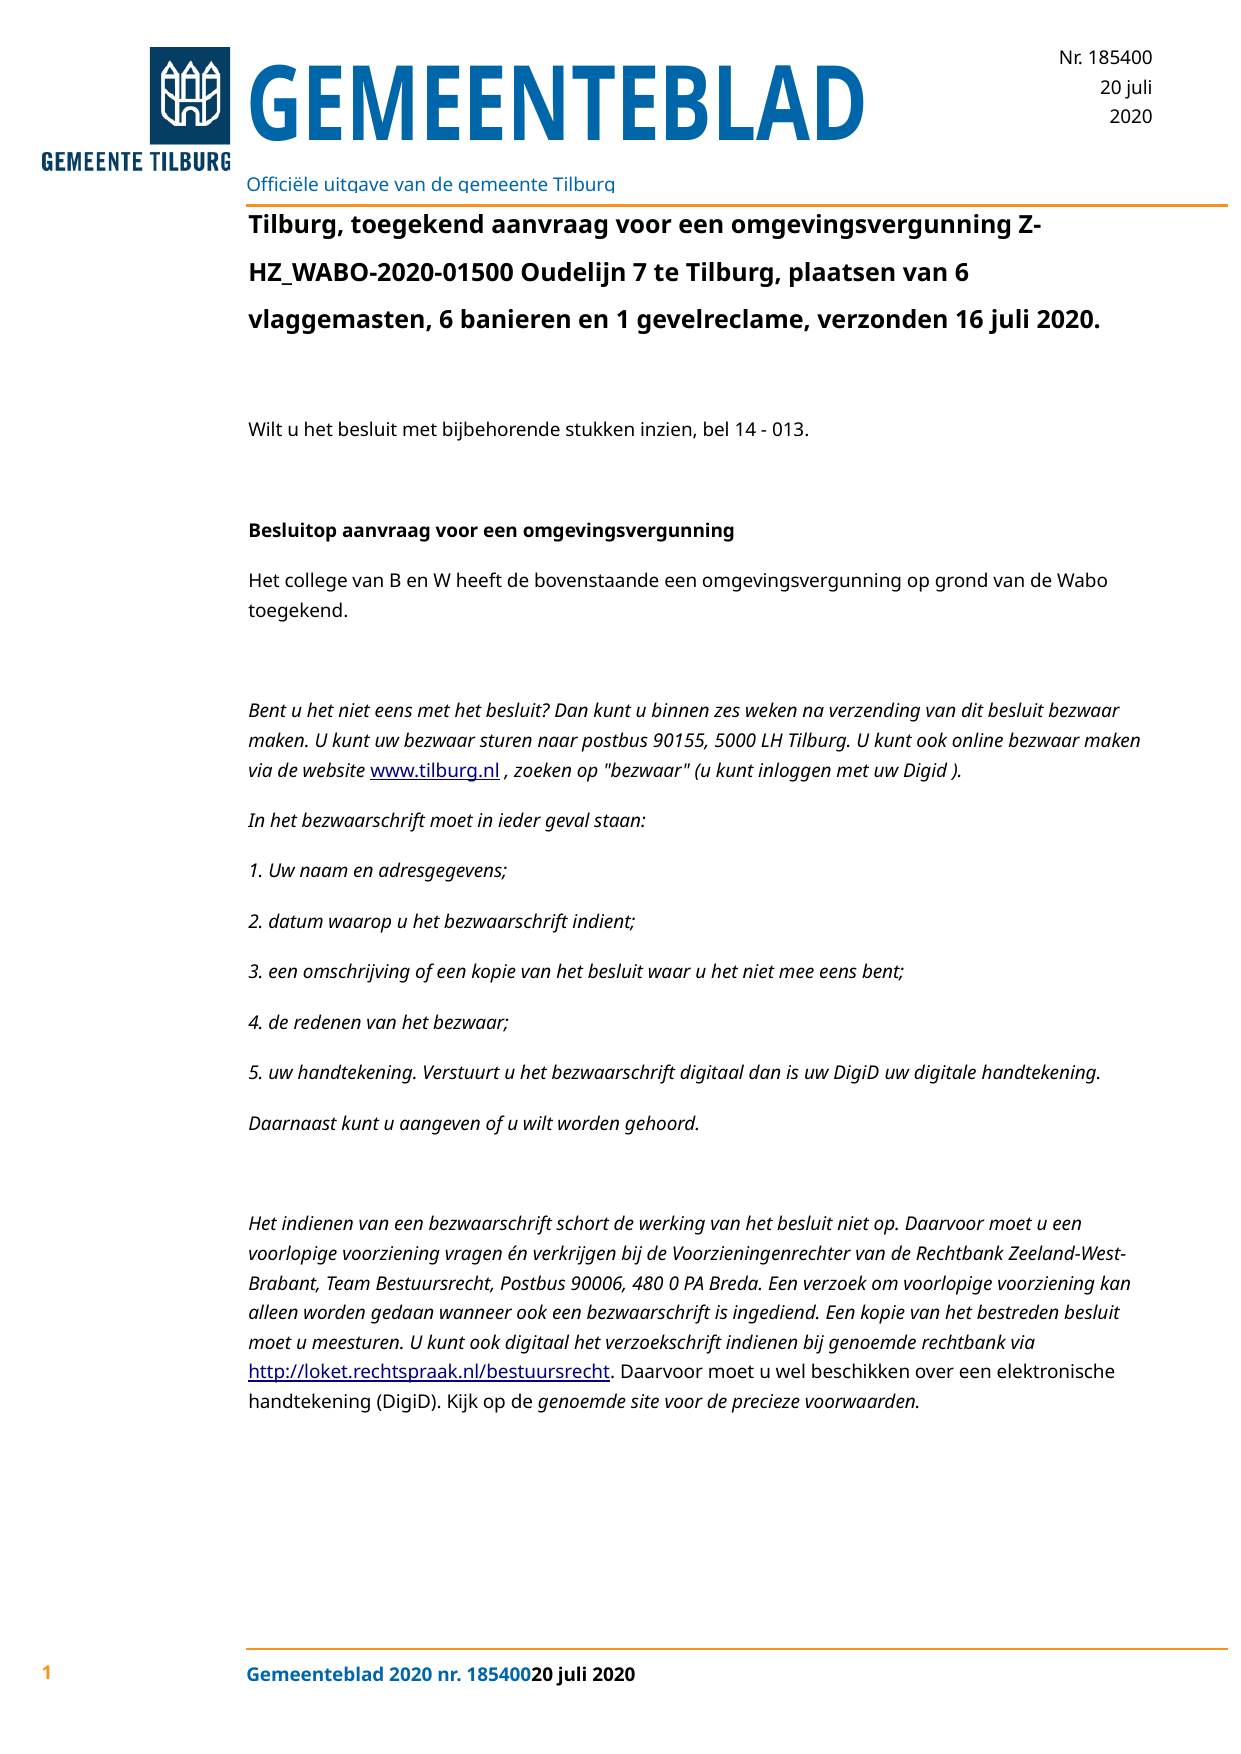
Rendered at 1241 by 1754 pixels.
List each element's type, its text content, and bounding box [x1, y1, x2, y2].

text Wilt u het besluit met bijbehorende stukken inzien, bel 14 - 013. [248, 416, 1152, 442]
picture [41, 47, 231, 172]
text 5. uw handtekening. Verstuurt u het bezwaarschrift digitaal dan is uw DigiD uw digitale handtekening. [248, 1059, 1152, 1085]
text 1. Uw naam en adresgegevens; [248, 858, 1152, 883]
text 3. een omschrijving of een kopie van het besluit waar u het niet mee eens bent; [248, 958, 1152, 984]
text 4. de redenen van het bezwaar; [248, 1009, 1152, 1034]
text Bent u het niet eens met het besluit? Dan kunt u binnen zes weken na verzending van dit besluit bezwaar maken. U kunt uw bezwaar sturen naar postbus 90155, 5000 LH Tilburg. U kunt ook online bezwaar maken via de website www.tilburg.nl , zoeken op "bezwaar" (u kunt inloggen met uw Digid ). [248, 698, 1152, 782]
text Het indienen van een bezwaarschrift schort de werking van het besluit niet op. Daarvoor moet u een voorlopige voorziening vragen én verkrijgen bij de Voorzieningenrechter van de Rechtbank Zeeland-West-Brabant, Team Bestuursrecht, Postbus 90006, 480 0 PA Breda. Een verzoek om voorlopige voorziening kan alleen worden gedaan wanneer ook een bezwaarschrift is ingediend. Een kopie van het bestreden besluit moet u meesturen. U kunt ook digitaal het verzoekschrift indienen bij genoemde rechtbank via http://loket.rechtspraak.nl/bestuursrecht. Daarvoor moet u wel beschikken over een elektronische handtekening (DigiD). Kijk op de genoemde site voor de precieze voorwaarden. [248, 1211, 1152, 1414]
text Daarnaast kunt u aangeven of u wilt worden gehoord. [248, 1110, 1152, 1135]
text Tilburg, toegekend aanvraag voor een omgevingsvergunning Z-HZ_WABO-2020-01500 Oudelijn 7 te Tilburg, plaatsen van 6 vlaggemasten, 6 banieren en 1 gevelreclame, verzonden 16 juli 2020. [248, 207, 1152, 336]
text Het college van B en W heeft de bovenstaande een omgevingsvergunning op grond van de Wabo toegekend. [248, 567, 1152, 622]
text 2. datum waarop u het bezwaarschrift indient; [248, 908, 1152, 934]
text In het bezwaarschrift moet in ieder geval staan: [248, 807, 1152, 833]
text Besluitop aanvraag voor een omgevingsvergunning [248, 517, 1152, 542]
